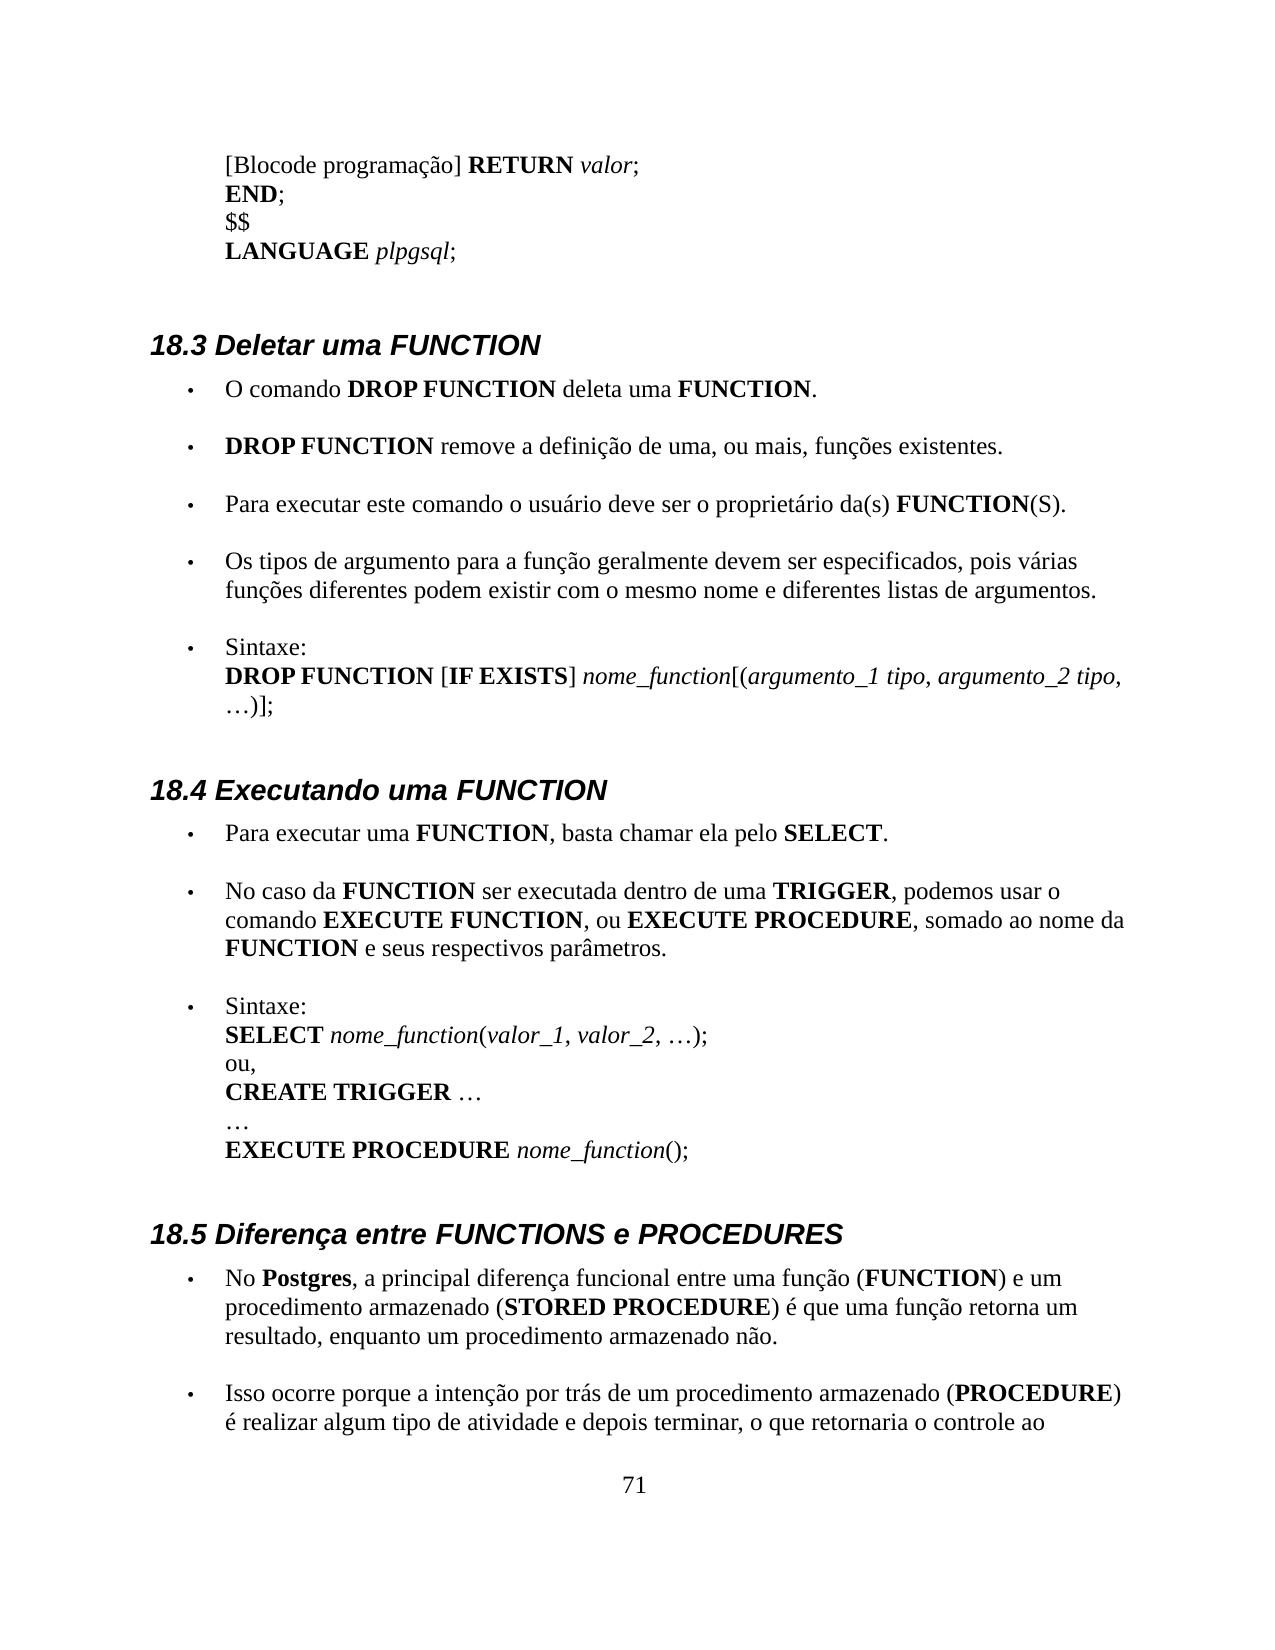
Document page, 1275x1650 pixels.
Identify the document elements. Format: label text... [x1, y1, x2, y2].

list Isso ocorre porque a intenção por trás de um procedimento armazenado (PROCEDURE) é realizar algum tipo de atividade e depois terminar, o que retornaria o controle ao [187, 1378, 1125, 1436]
list DROP FUNCTION remove a definição de uma, ou mais, funções existentes. [187, 431, 1125, 489]
list O comando DROP FUNCTION deleta uma FUNCTION. [187, 374, 1125, 431]
list No Postgres, a principal diferença funcional entre uma função (FUNCTION) e um procedimento armazenado (STORED PROCEDURE) é que uma função retorna um resultado, enquanto um procedimento armazenado não. [187, 1263, 1125, 1378]
list Para executar uma FUNCTION, basta chamar ela pelo SELECT. [187, 818, 1125, 876]
list Os tipos de argumento para a função geralmente devem ser especificados, pois várias funções diferentes podem existir com o mesmo nome e diferentes listas de argumentos. [187, 546, 1125, 632]
list No caso da FUNCTION ser executada dentro de uma TRIGGER, podemos usar o comando EXECUTE FUNCTION, ou EXECUTE PROCEDURE, somado ao nome da FUNCTION e seus respectivos parâmetros. [187, 876, 1125, 991]
subtitle 18.3 Deletar uma FUNCTION [150, 328, 1125, 361]
subtitle 18.5 Diferença entre FUNCTIONS e PROCEDURES [150, 1217, 1125, 1251]
list [Blocode programação] RETURN valor; END; $$ LANGUAGE plpgsql; [187, 150, 1125, 294]
list Para executar este comando o usuário deve ser o proprietário da(s) FUNCTION(S). [187, 489, 1125, 546]
list Sintaxe: SELECT nome_function(valor_1, valor_2, …); ou, CREATE TRIGGER … … EXECUTE PROCEDURE nome_function(); [187, 991, 1125, 1192]
subtitle 18.4 Executando uma FUNCTION [150, 772, 1125, 806]
list Sintaxe: DROP FUNCTION [IF EXISTS] nome_function[(argumento_1 tipo, argumento_2 tipo, …)]; [187, 632, 1125, 747]
